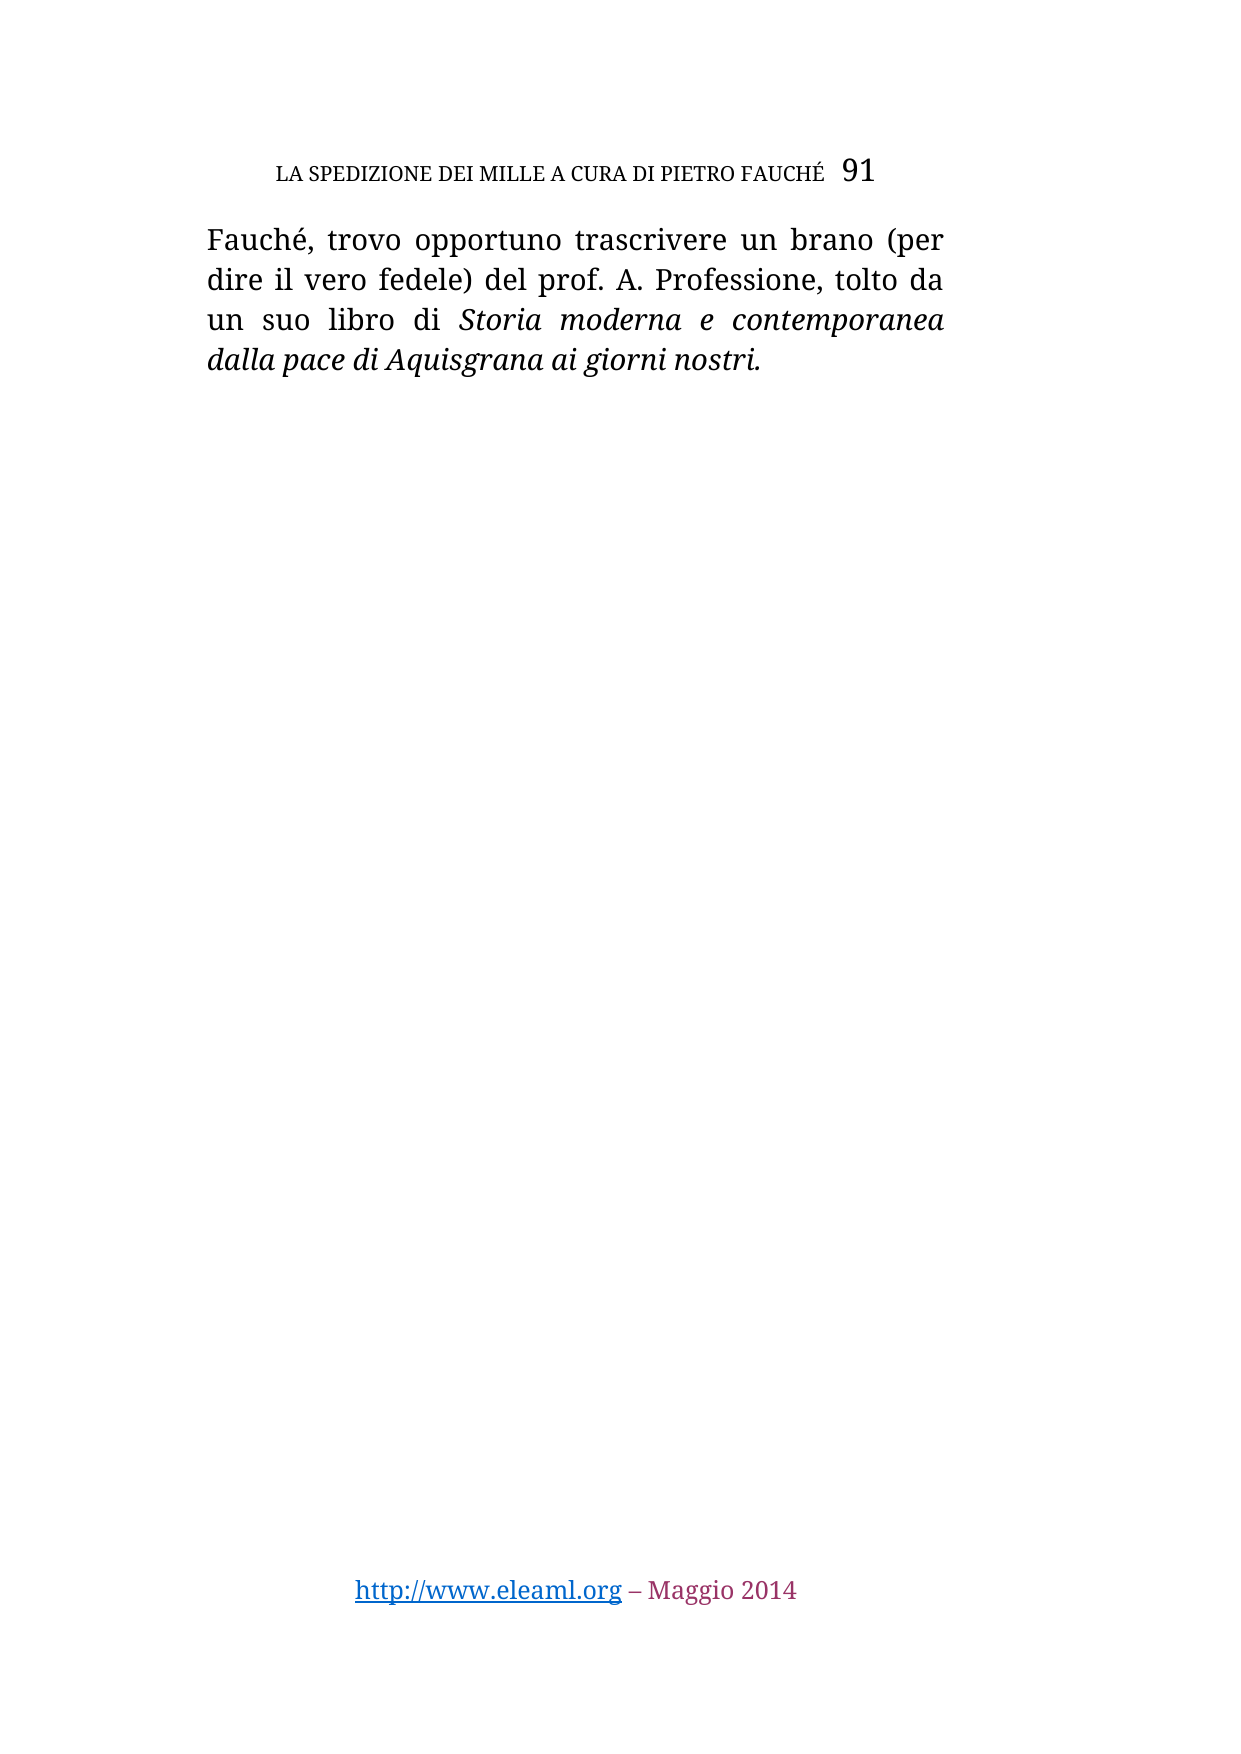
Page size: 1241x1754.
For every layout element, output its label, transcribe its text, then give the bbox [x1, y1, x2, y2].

text Fauché, trovo opportuno trascrivere un brano (per dire il vero fedele) del prof. A. Professione, tolto da un suo libro di Storia moderna e contemporanea dalla pace di Aquisgrana ai giorni nostri. [207, 220, 945, 378]
